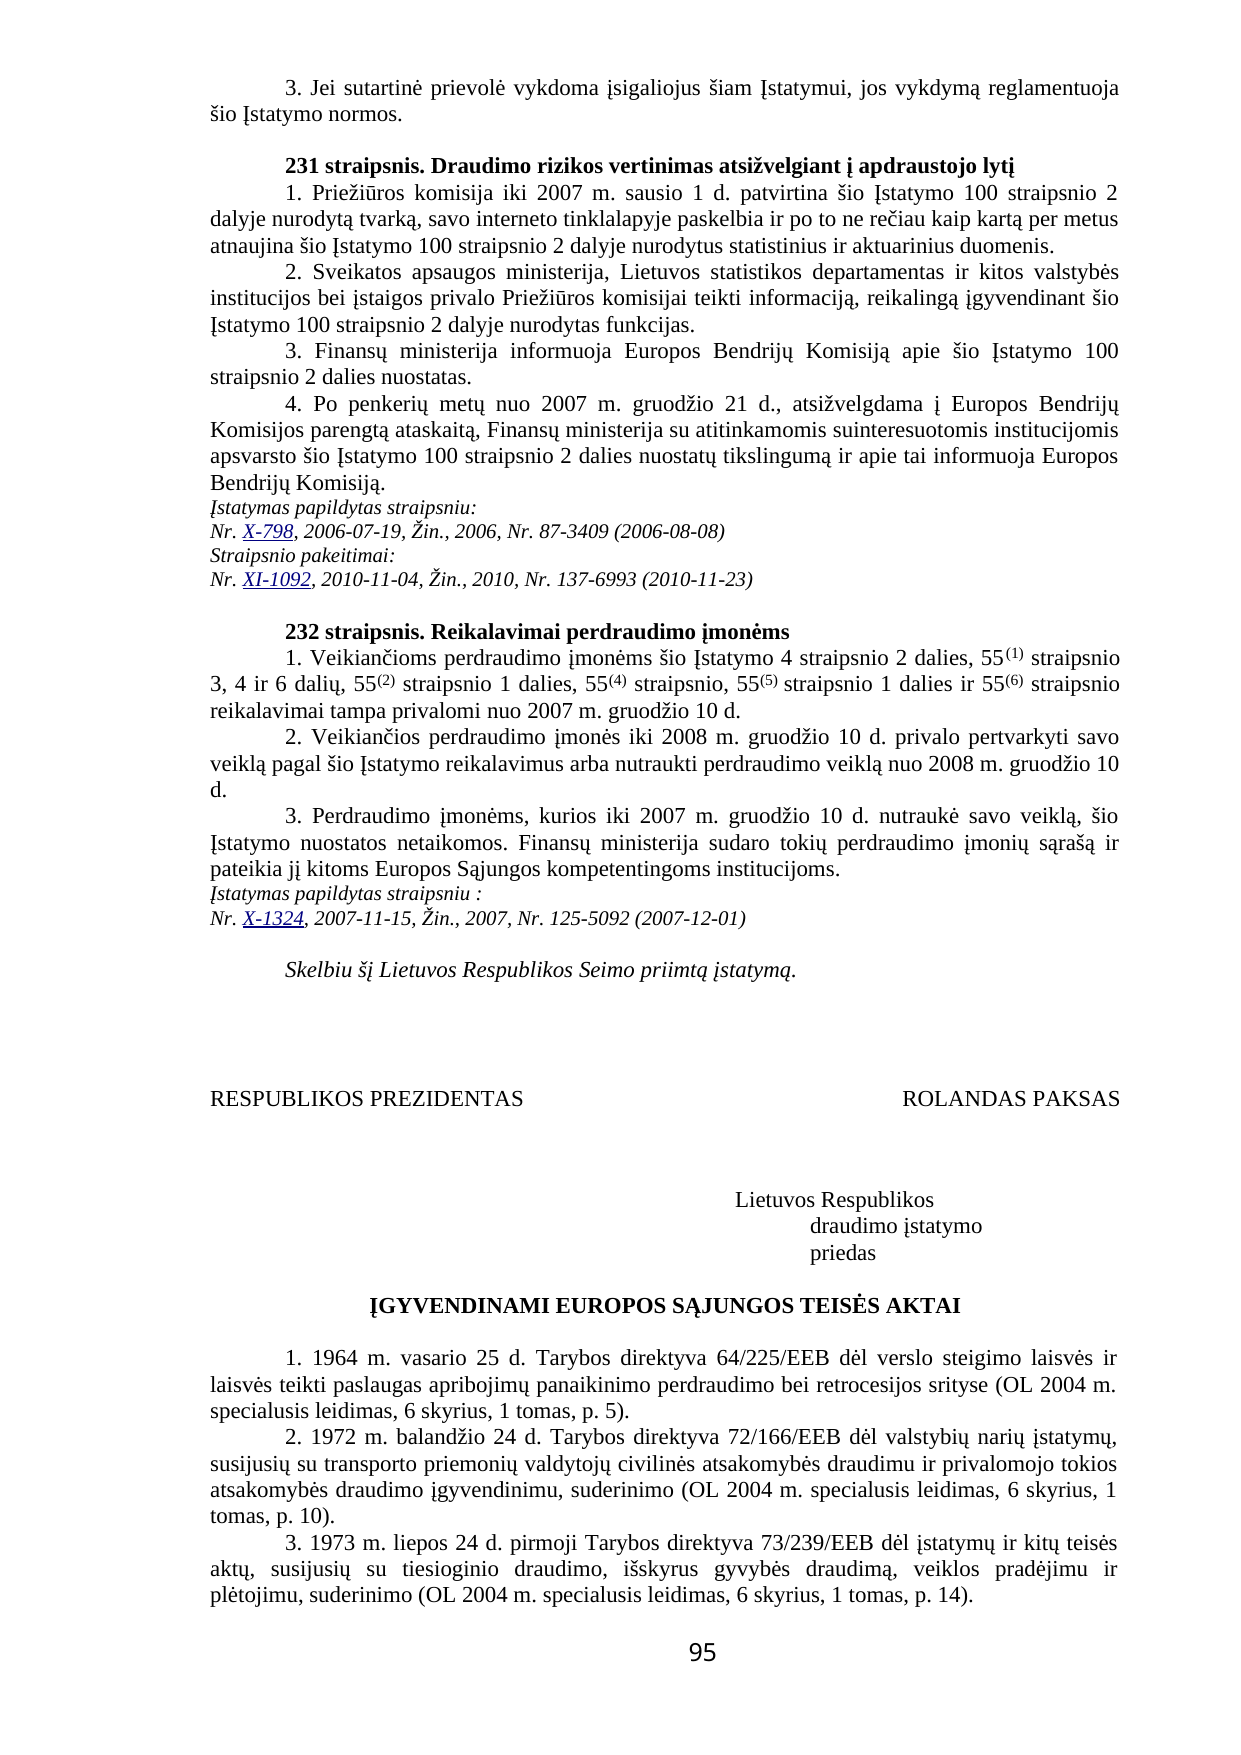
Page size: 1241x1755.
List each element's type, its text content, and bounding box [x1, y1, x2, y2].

text 3. 1973 m. liepos 24 d. pirmoji Tarybos direktyva 73/239/EEB dėl įstatymų ir kitų teisės aktų, susijusių su tiesioginio draudimo, išskyrus gyvybės draudimą, veiklos pradėjimu ir plėtojimu, suderinimo (OL 2004 m. specialusis leidimas, 6 skyrius, 1 tomas, p. 14). [210, 1529, 1118, 1608]
text 1. Veikiančioms perdraudimo įmonėms šio Įstatymo 4 straipsnio 2 dalies, 55(1) straipsnio 3, 4 ir 6 dalių, 55(2) straipsnio 1 dalies, 55(4) straipsnio, 55(5) straipsnio 1 dalies ir 55(6) straipsnio reikalavimai tampa privalomi nuo 2007 m. gruodžio 10 d. [210, 644, 1120, 723]
text RESPUBLIKOS PREZIDENTAS ROLANDAS PAKSAS [210, 1085, 1120, 1111]
text 4. Po penkerių metų nuo 2007 m. gruodžio 21 d., atsižvelgdama į Europos Bendrijų Komisijos parengtą ataskaitą, Finansų ministerija su atitinkamomis suinteresuotomis institucijomis apsvarsto šio Įstatymo 100 straipsnio 2 dalies nuostatų tikslingumą ir apie tai informuoja Europos Bendrijų Komisiją. [210, 390, 1120, 495]
text Įstatymas papildytas straipsniu: [210, 495, 1120, 519]
text 231 straipsnis. Draudimo rizikos vertinimas atsižvelgiant į apdraustojo lytį [210, 153, 1120, 179]
text 3. Perdraudimo įmonėms, kurios iki 2007 m. gruodžio 10 d. nutraukė savo veiklą, šio Įstatymo nuostatos netaikomos. Finansų ministerija sudaro tokių perdraudimo įmonių sąrašą ir pateikia jį kitoms Europos Sąjungos kompetentingoms institucijoms. [210, 802, 1120, 881]
text 3. Jei sutartinė prievolė vykdoma įsigaliojus šiam Įstatymui, jos vykdymą reglamentuoja šio Įstatymo normos. [210, 73, 1120, 126]
text draudimo įstatymo [210, 1213, 1118, 1239]
text 1. Priežiūros komisija iki 2007 m. sausio 1 d. patvirtina šio Įstatymo 100 straipsnio 2 dalyje nurodytą tvarką, savo interneto tinklalapyje paskelbia ir po to ne rečiau kaip kartą per metus atnaujina šio Įstatymo 100 straipsnio 2 dalyje nurodytus statistinius ir aktuarinius duomenis. [210, 179, 1120, 258]
text Straipsnio pakeitimai: [210, 543, 1120, 567]
text 2. Sveikatos apsaugos ministerija, Lietuvos statistikos departamentas ir kitos valstybės institucijos bei įstaigos privalo Priežiūros komisijai teikti informaciją, reikalingą įgyvendinant šio Įstatymo 100 straipsnio 2 dalyje nurodytas funkcijas. [210, 258, 1120, 337]
text Nr. X-1324, 2007-11-15, Žin., 2007, Nr. 125-5092 (2007-12-01) [210, 905, 1120, 929]
text priedas [210, 1239, 1118, 1265]
text Nr. X-798, 2006-07-19, Žin., 2006, Nr. 87-3409 (2006-08-08) [210, 519, 1120, 543]
text Skelbiu šį Lietuvos Respublikos Seimo priimtą įstatymą. [210, 956, 1120, 982]
text 2. Veikiančios perdraudimo įmonės iki 2008 m. gruodžio 10 d. privalo pertvarkyti savo veiklą pagal šio Įstatymo reikalavimus arba nutraukti perdraudimo veiklą nuo 2008 m. gruodžio 10 d. [210, 723, 1120, 802]
text 232 straipsnis. Reikalavimai perdraudimo įmonėms [210, 618, 1120, 644]
text Lietuvos Respublikos [735, 1186, 1120, 1213]
text 2. 1972 m. balandžio 24 d. Tarybos direktyva 72/166/EEB dėl valstybių narių įstatymų, susijusių su transporto priemonių valdytojų civilinės atsakomybės draudimu ir privalomojo tokios atsakomybės draudimo įgyvendinimu, suderinimo (OL 2004 m. specialusis leidimas, 6 skyrius, 1 tomas, p. 10). [210, 1423, 1118, 1529]
text 1. 1964 m. vasario 25 d. Tarybos direktyva 64/225/EEB dėl verslo steigimo laisvės ir laisvės teikti paslaugas apribojimų panaikinimo perdraudimo bei retrocesijos srityse (OL 2004 m. specialusis leidimas, 6 skyrius, 1 tomas, p. 5). [210, 1344, 1118, 1423]
text Nr. XI-1092, 2010-11-04, Žin., 2010, Nr. 137-6993 (2010-11-23) [210, 567, 1120, 591]
text ĮGYVENDINAMI EUROPOS SĄJUNGOS TEISĖS AKTAI [210, 1292, 1120, 1318]
text 3. Finansų ministerija informuoja Europos Bendrijų Komisiją apie šio Įstatymo 100 straipsnio 2 dalies nuostatas. [210, 337, 1120, 390]
text Įstatymas papildytas straipsniu : [210, 881, 1120, 905]
